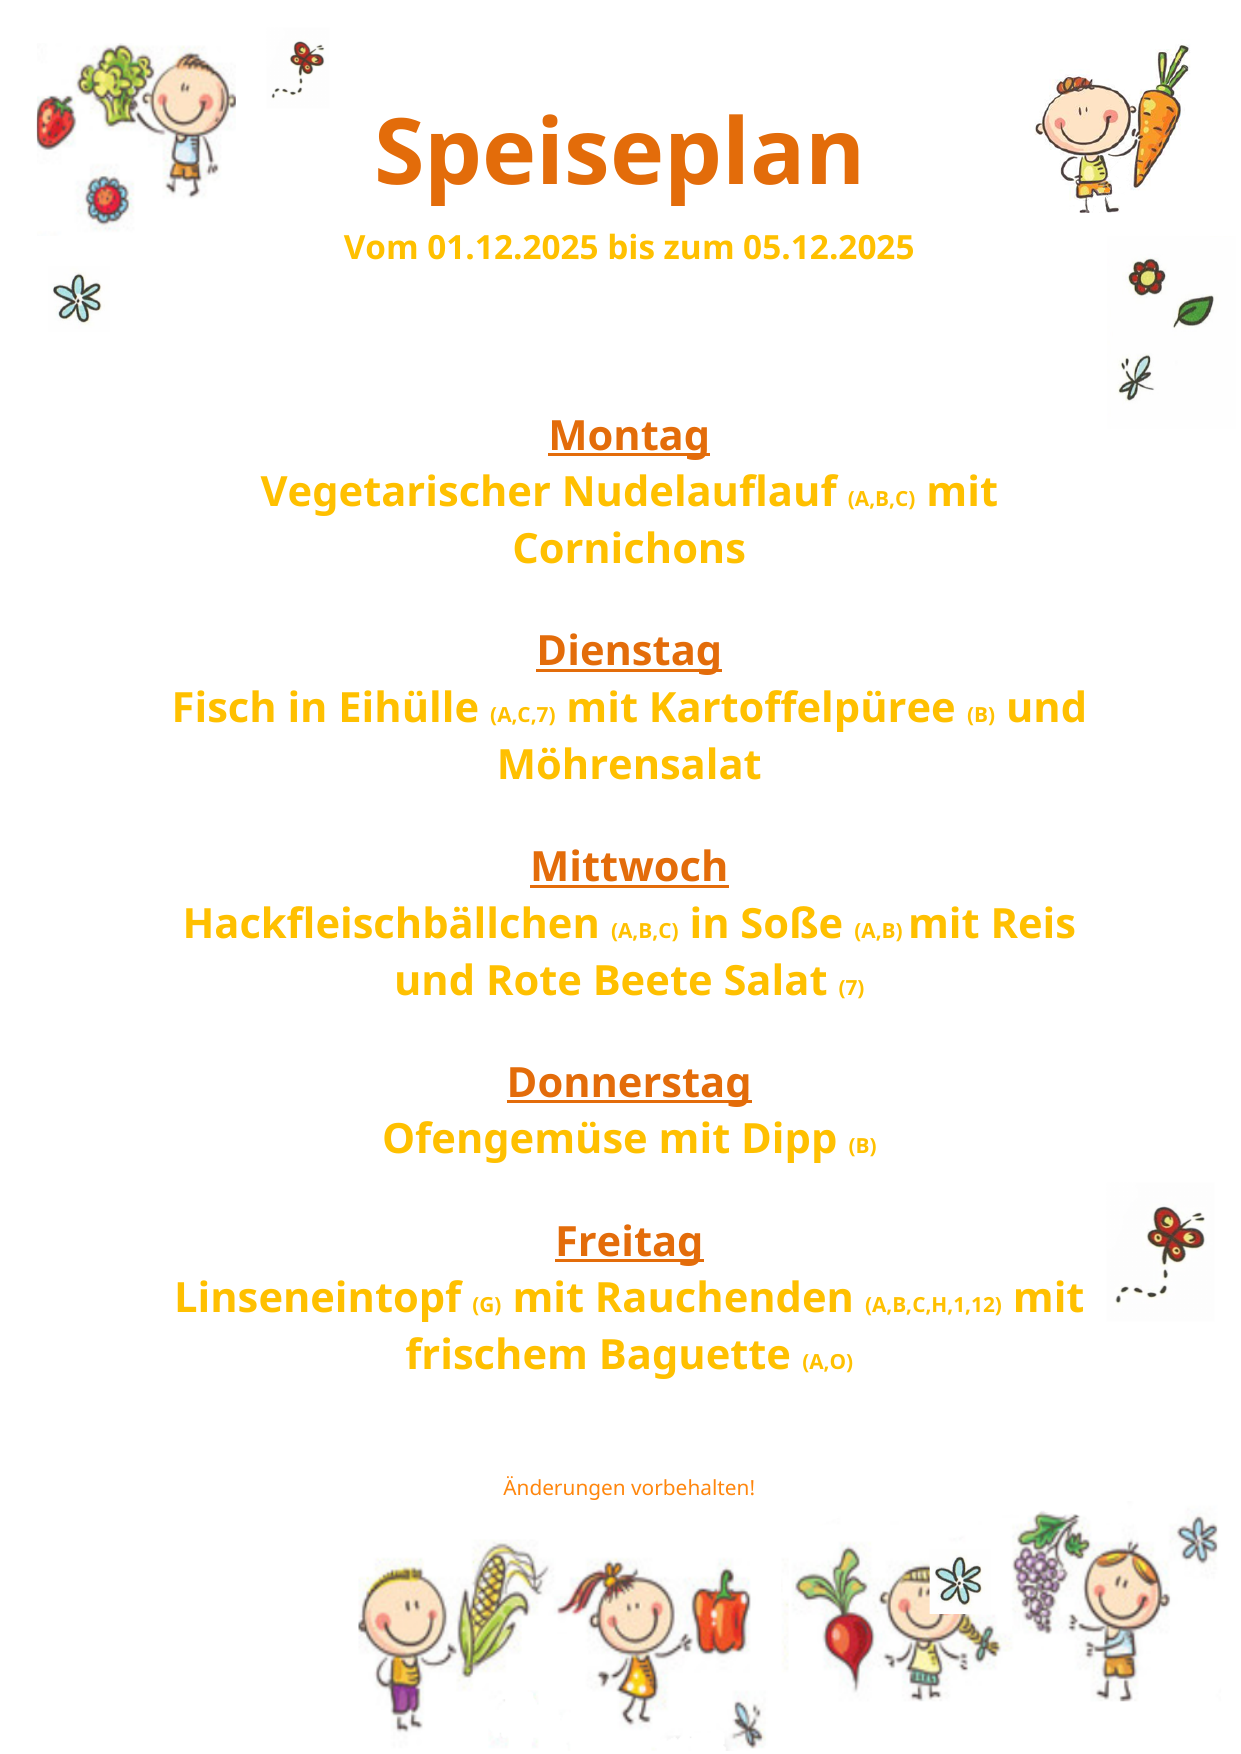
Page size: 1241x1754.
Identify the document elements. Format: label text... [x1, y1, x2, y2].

table_header Vom 01.12.2025 bis zum 05.12.2025 [151, 211, 1107, 269]
table_cell Mittwoch [151, 791, 1107, 893]
table_cell [151, 1501, 1107, 1613]
picture [1029, 33, 1200, 213]
table_cell Vegetarischer Nudelauflauf (A,B,C) mit Cornichons [151, 462, 1107, 576]
picture [325, 1501, 1222, 1751]
table_cell Dienstag [151, 576, 1107, 678]
table_cell Donnerstag [151, 1007, 1107, 1109]
picture [1107, 236, 1237, 429]
table_cell Fisch in Eihülle (A,C,7) mit Kartoffelpüree (B) und Möhrensalat [151, 678, 1107, 791]
table_cell Ofengemüse mit Dipp (B) [151, 1109, 1107, 1166]
picture [267, 28, 329, 109]
picture [47, 266, 111, 332]
table_cell Freitag [151, 1166, 1107, 1268]
table_cell Linseneintopf (G) mit Rauchenden (A,B,C,H,1,12) mit frischem Baguette (A,O) [151, 1268, 1107, 1382]
picture [1107, 1183, 1214, 1321]
table_cell Änderungen vorbehalten! [151, 1382, 1107, 1501]
picture [36, 43, 253, 236]
table_cell Montag [151, 269, 1107, 462]
table_cell Hackfleischbällchen (A,B,C) in Soße (A,B) mit Reis und Rote Beete Salat (7) [151, 894, 1107, 1007]
